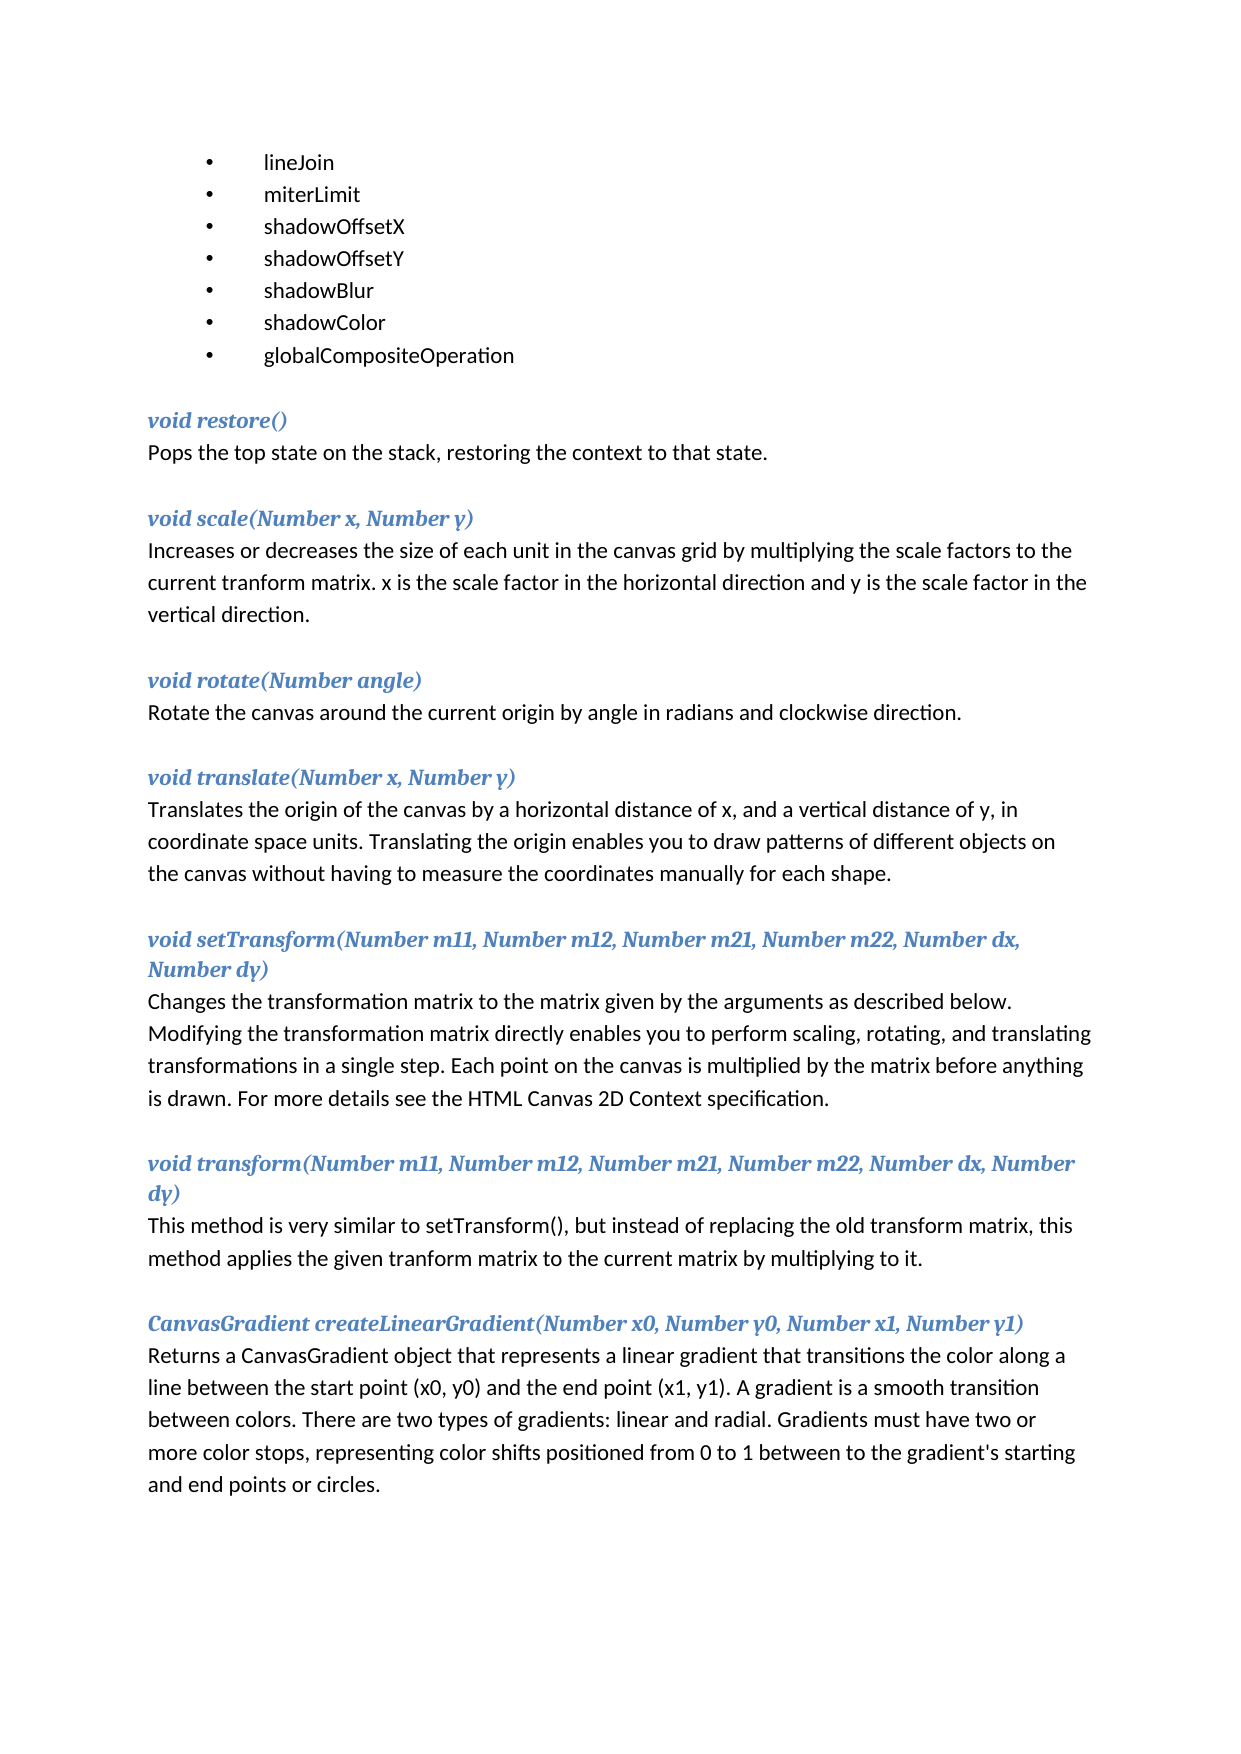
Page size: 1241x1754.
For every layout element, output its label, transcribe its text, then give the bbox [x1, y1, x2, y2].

subtitle CanvasGradient createLinearGradient(Number x0, Number y0, Number x1, Number y1) [148, 1311, 1093, 1337]
subtitle void transform(Number m11, Number m12, Number m21, Number m22, Number dx, Number dy) [148, 1151, 1093, 1208]
text Pops the top state on the stack, restoring the context to that state. [148, 438, 1093, 466]
subtitle void setTransform(Number m11, Number m12, Number m21, Number m22, Number dx, Number dy) [148, 927, 1093, 983]
text Translates the origin of the canvas by a horizontal distance of x, and a vertical distance of y, in coordinate space units. Translating the origin enables you to draw patterns of different objects on the canvas without having to measure the coordinates manually for each shape. [148, 795, 1093, 887]
list shadowOffsetX [206, 212, 1093, 240]
list lineJoin [206, 148, 1093, 176]
text Increases or decreases the size of each unit in the canvas grid by multiplying the scale factors to the current tranform matrix. x is the scale factor in the horizontal direction and y is the scale factor in the vertical direction. [148, 536, 1093, 628]
text Changes the transformation matrix to the matrix given by the arguments as described below. Modifying the transformation matrix directly enables you to perform scaling, rotating, and translating transformations in a single step. Each point on the canvas is multiplied by the matrix before anything is drawn. For more details see the HTML Canvas 2D Context specification. [148, 987, 1093, 1112]
list globalCompositeOperation [206, 341, 1093, 369]
subtitle void restore() [148, 408, 1093, 434]
text Rotate the canvas around the current origin by angle in radians and clockwise direction. [148, 698, 1093, 726]
text This method is very similar to setTransform(), but instead of replacing the old transform matrix, this method applies the given tranform matrix to the current matrix by multiplying to it. [148, 1211, 1093, 1272]
subtitle void scale(Number x, Number y) [148, 506, 1093, 532]
subtitle void translate(Number x, Number y) [148, 765, 1093, 791]
list shadowColor [206, 308, 1093, 337]
list miterLimit [206, 180, 1093, 208]
list shadowBlur [206, 276, 1093, 304]
text Returns a CanvasGradient object that represents a linear gradient that transitions the color along a line between the start point (x0, y0) and the end point (x1, y1). A gradient is a smooth transition between colors. There are two types of gradients: linear and radial. Gradients must have two or more color stops, representing color shifts positioned from 0 to 1 between to the gradient's starting and end points or circles. [148, 1341, 1093, 1498]
list shadowOffsetY [206, 244, 1093, 272]
subtitle void rotate(Number angle) [148, 667, 1093, 694]
